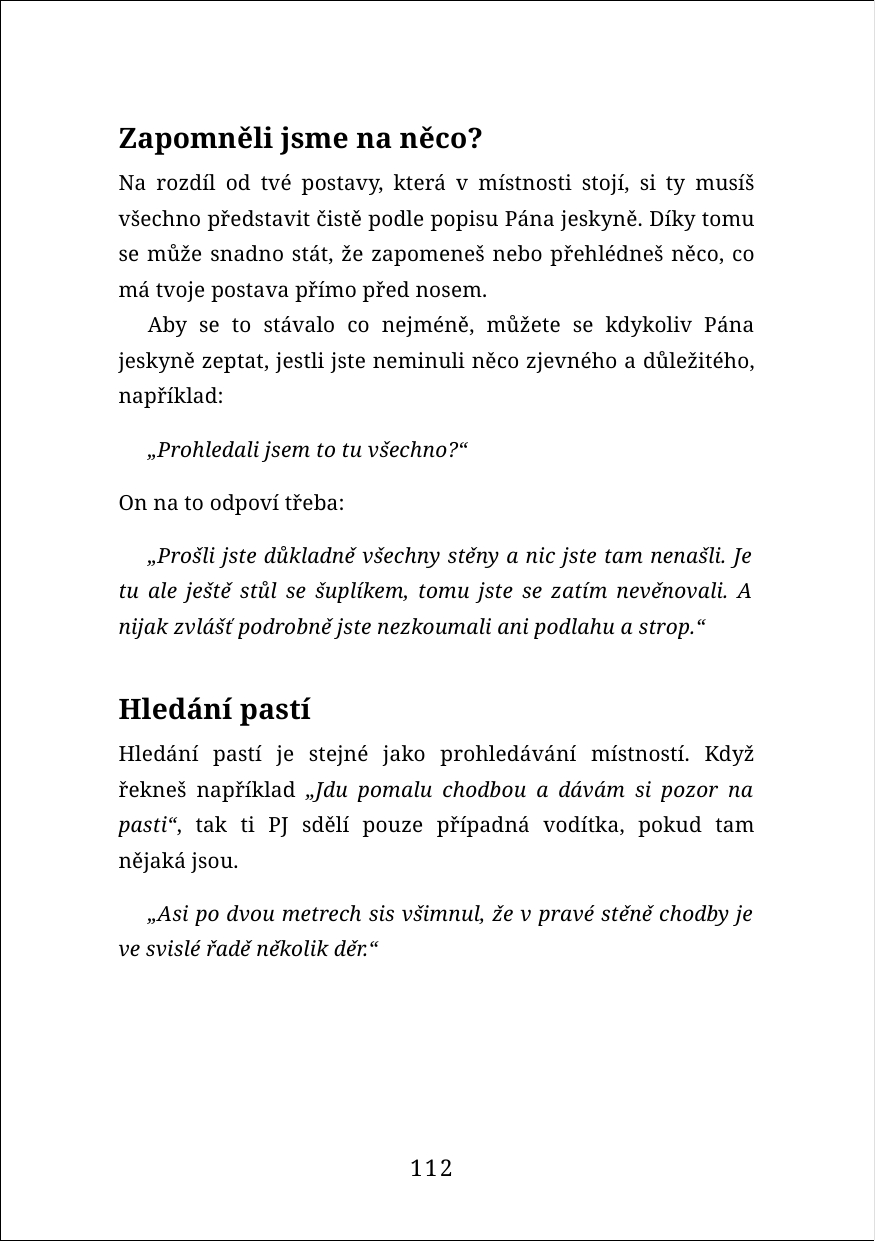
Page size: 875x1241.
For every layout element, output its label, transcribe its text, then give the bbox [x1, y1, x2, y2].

text Na rozdíl od tvé postavy, která v místnosti stojí, si ty musíš všechno představit čistě podle popisu Pána jeskyně. Díky tomu se může snadno stát, že zapomeneš nebo přehlédneš něco, co má tvoje postava přímo před nosem. Aby se to stávalo co nejméně, můžete se kdykoliv Pána jeskyně zeptat, jestli jste neminuli něco zjevného a důležitého, například: [118, 168, 756, 410]
text „Prohledali jsem to tu všechno?“ [118, 435, 756, 463]
subtitle Hledání pastí [118, 689, 756, 727]
subtitle Zapomněli jsme na něco? [118, 118, 756, 157]
text „Asi po dvou metrech sis všimnul, že v pravé stěně chodby je ve svislé řadě několik děr.“ [118, 899, 756, 963]
text On na to odpoví třeba: [118, 488, 756, 516]
text „Prošli jste důkladně všechny stěny a nic jste tam nenašli. Je tu ale ještě stůl se šuplíkem, tomu jste se zatím nevěnovali. A nijak zvlášť podrobně jste nezkoumali ani podlahu a strop.“ [118, 541, 756, 641]
text Hledání pastí je stejné jako prohledávání místností. Když řekneš například „Jdu pomalu chodbou a dávám si pozor na pasti“, tak ti PJ sdělí pouze případná vodítka, pokud tam nějaká jsou. [118, 739, 756, 874]
